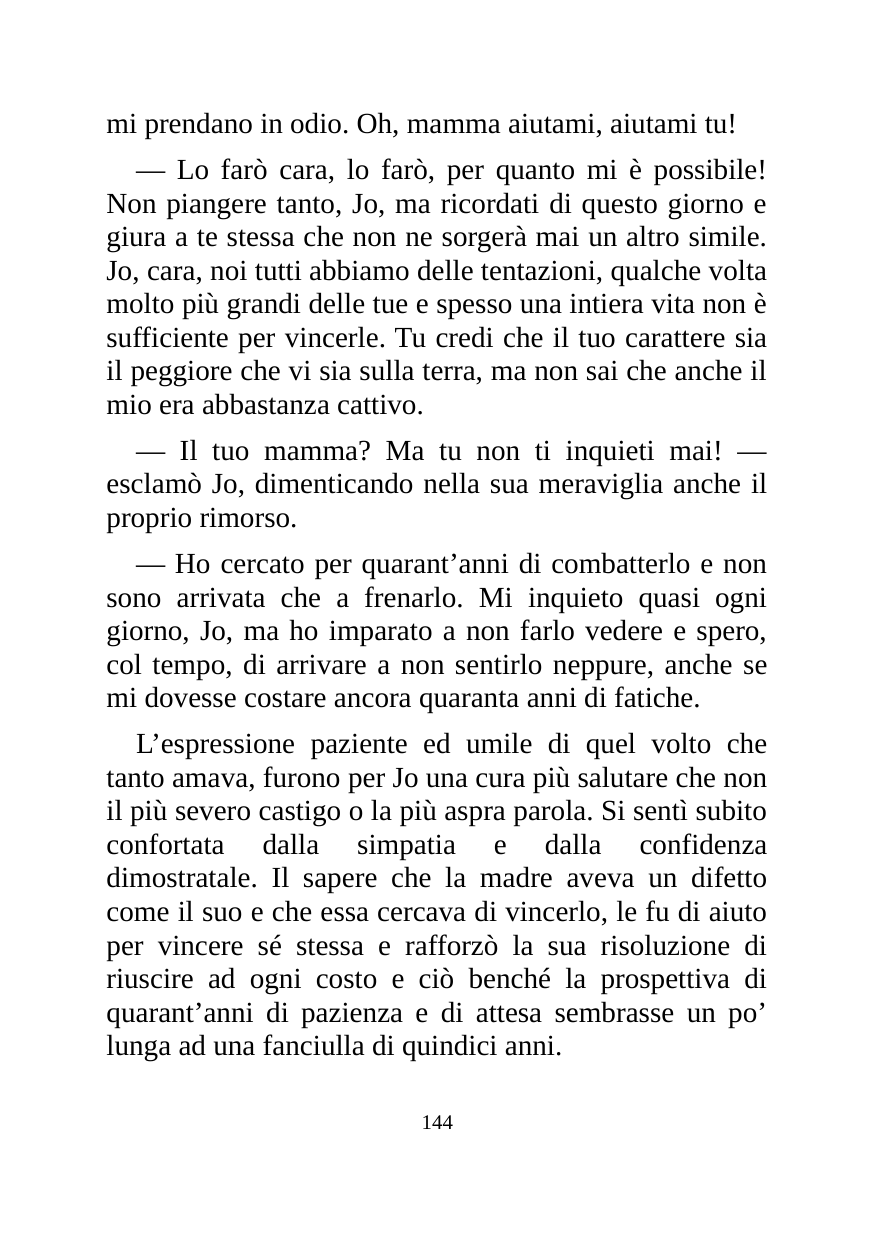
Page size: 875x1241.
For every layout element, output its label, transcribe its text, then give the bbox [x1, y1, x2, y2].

text — Lo farò cara, lo farò, per quanto mi è possibile! Non piangere tanto, Jo, ma ricordati di questo giorno e giura a te stessa che non ne sorgerà mai un altro simile. Jo, cara, noi tutti abbiamo delle tentazioni, qualche volta molto più grandi delle tue e spesso una intiera vita non è sufficiente per vincerle. Tu credi che il tuo carattere sia il peggiore che vi sia sulla terra, ma non sai che anche il mio era abbastanza cattivo. [106, 152, 768, 421]
text — Ho cercato per quarant’anni di combatterlo e non sono arrivata che a frenarlo. Mi inquieto quasi ogni giorno, Jo, ma ho imparato a non farlo vedere e spero, col tempo, di arrivare a non sentirlo neppure, anche se mi dovesse costare ancora quaranta anni di fatiche. [106, 546, 768, 714]
text — Il tuo mamma? Ma tu non ti inquieti mai! — esclamò Jo, dimenticando nella sua meraviglia anche il proprio rimorso. [106, 433, 768, 534]
text L’espressione paziente ed umile di quel volto che tanto amava, furono per Jo una cura più salutare che non il più severo castigo o la più aspra parola. Si sentì subito confortata dalla simpatia e dalla confidenza dimostratale. Il sapere che la madre aveva un difetto come il suo e che essa cercava di vincerlo, le fu di aiuto per vincere sé stessa e rafforzò la sua risoluzione di riuscire ad ogni costo e ciò benché la prospettiva di quarant’anni di pazienza e di attesa sembrasse un po’ lunga ad una fanciulla di quindici anni. [106, 726, 768, 1062]
text mi prendano in odio. Oh, mamma aiutami, aiutami tu! [106, 106, 768, 140]
